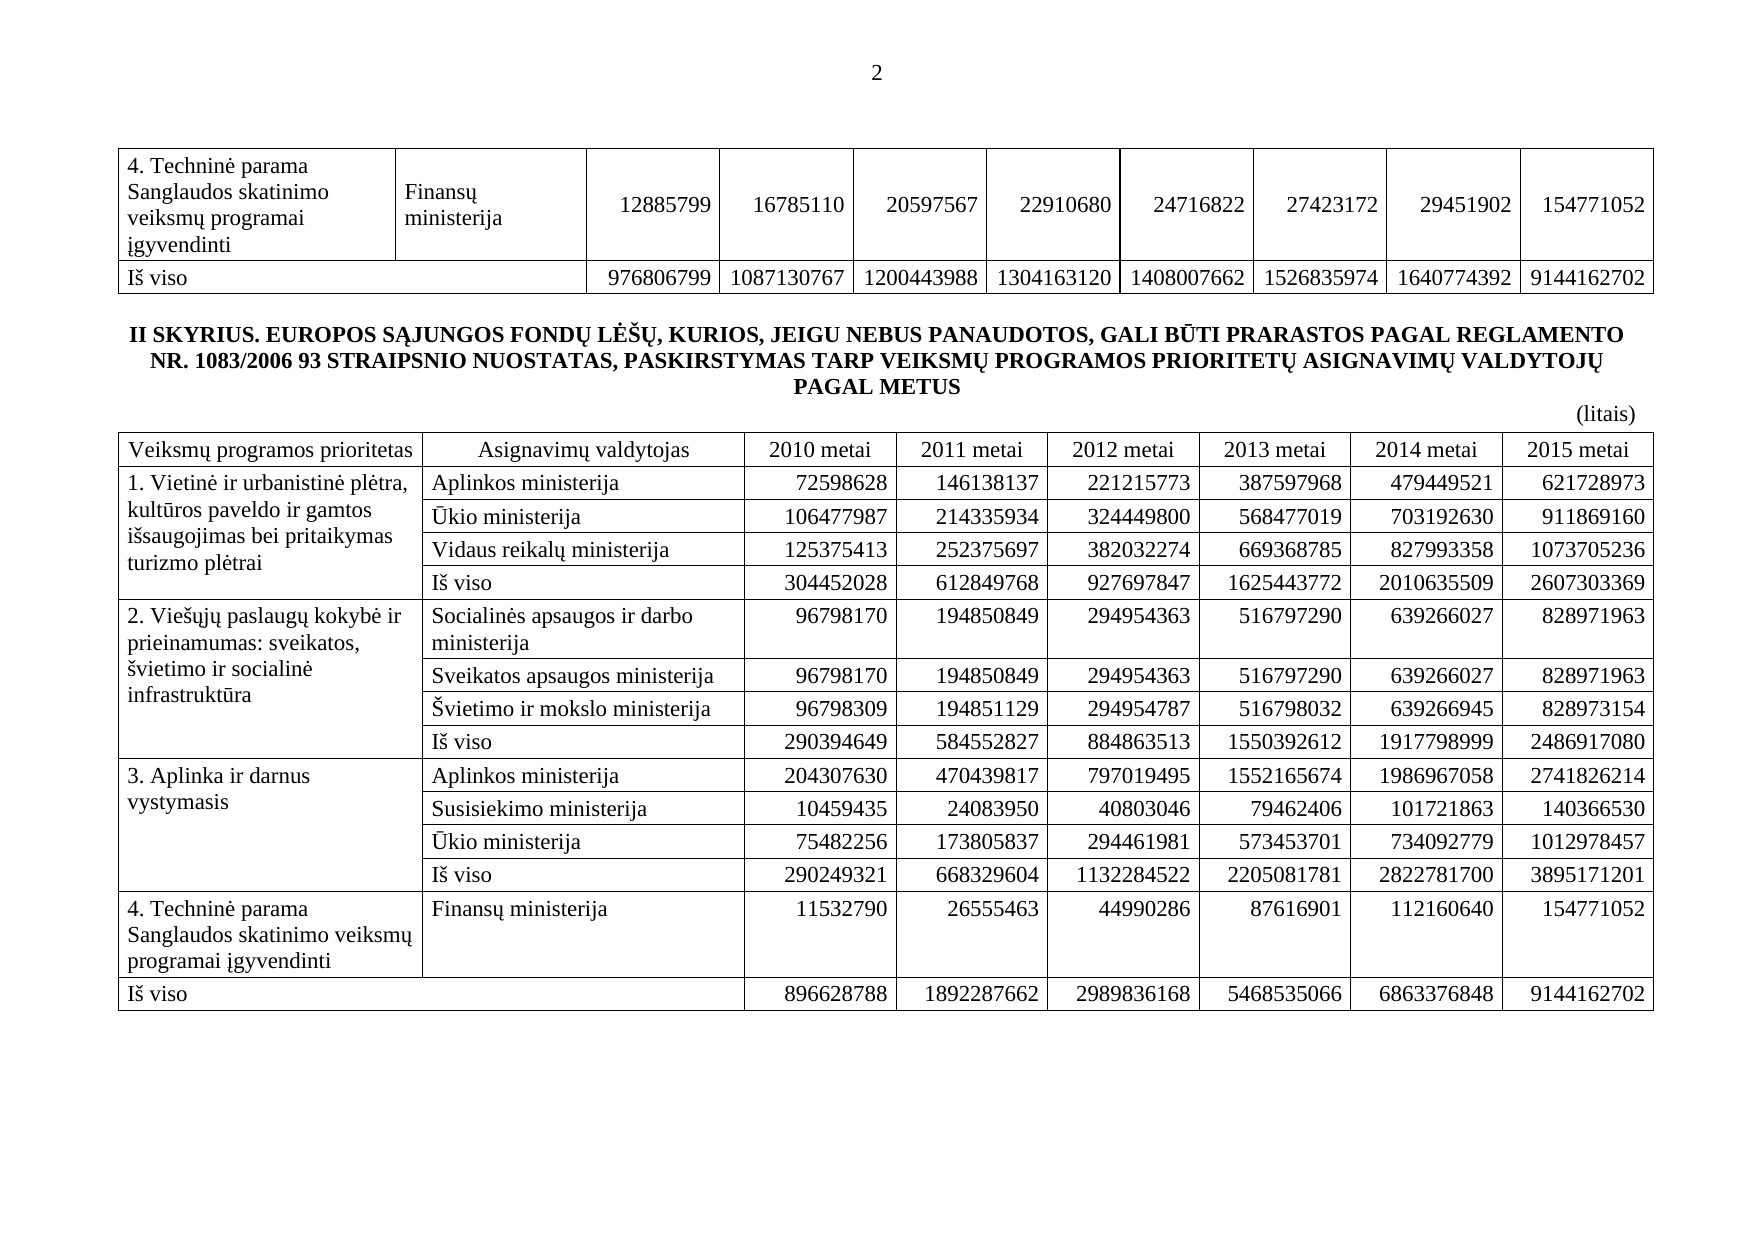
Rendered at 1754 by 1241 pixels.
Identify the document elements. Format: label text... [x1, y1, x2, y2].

table_cell 516797290 [1200, 659, 1350, 691]
table_header 2015 metai [1503, 433, 1653, 466]
table_cell 1. Vietinė ir urbanistinė plėtra, kultūros paveldo ir gamtos išsaugojimas bei pritaikymas turizmo plėtrai [119, 467, 422, 598]
table_cell 294954787 [1048, 692, 1199, 724]
table_cell 1640774392 [1387, 261, 1520, 293]
table_cell Susisiekimo ministerija [423, 792, 744, 824]
table_cell 24716822 [1121, 149, 1253, 260]
table_cell 639266027 [1351, 600, 1502, 658]
table_cell Iš viso [423, 566, 744, 598]
table_cell 12885799 [587, 149, 719, 260]
table_cell 194851129 [897, 692, 1047, 724]
table_cell 470439817 [897, 759, 1047, 791]
table_cell Ūkio ministerija [423, 500, 744, 532]
table_cell 1892287662 [897, 978, 1047, 1010]
text (litais) [118, 400, 1636, 426]
table_cell 976806799 [587, 261, 719, 293]
table_cell 304452028 [745, 566, 896, 598]
table_cell Aplinkos ministerija [423, 759, 744, 791]
table_cell 584552827 [897, 726, 1047, 758]
table_cell 827993358 [1351, 533, 1502, 565]
table_cell 896628788 [745, 978, 896, 1010]
table_cell 221215773 [1048, 467, 1199, 499]
table_cell 146138137 [897, 467, 1047, 499]
table_cell 1625443772 [1200, 566, 1350, 598]
table_cell 2010635509 [1351, 566, 1502, 598]
table_cell 9144162702 [1503, 978, 1653, 1010]
table_cell 621728973 [1503, 467, 1653, 499]
table_cell 26555463 [897, 892, 1047, 977]
table_cell Finansų ministerija [423, 892, 744, 977]
table_cell 140366530 [1503, 792, 1653, 824]
table_cell 669368785 [1200, 533, 1350, 565]
table_cell 173805837 [897, 825, 1047, 857]
table_cell 154771052 [1521, 149, 1653, 260]
table_cell 2607303369 [1503, 566, 1653, 598]
table_cell 612849768 [897, 566, 1047, 598]
table_cell 294954363 [1048, 600, 1199, 658]
table_cell 1087130767 [720, 261, 853, 293]
table_cell 24083950 [897, 792, 1047, 824]
table_cell 11532790 [745, 892, 896, 977]
table_cell 3. Aplinka ir darnus vystymasis [119, 759, 422, 891]
table_cell 194850849 [897, 659, 1047, 691]
table_cell 734092779 [1351, 825, 1502, 857]
table_cell 703192630 [1351, 500, 1502, 532]
table_cell 1526835974 [1254, 261, 1386, 293]
table_cell 479449521 [1351, 467, 1502, 499]
table_cell 1012978457 [1503, 825, 1653, 857]
table_cell 112160640 [1351, 892, 1502, 977]
table_cell Iš viso [423, 859, 744, 891]
table_cell Iš viso [119, 978, 744, 1010]
table_header 2012 metai [1048, 433, 1199, 466]
table_cell 154771052 [1503, 892, 1653, 977]
table_cell 1073705236 [1503, 533, 1653, 565]
table_cell 387597968 [1200, 467, 1350, 499]
table_cell 382032274 [1048, 533, 1199, 565]
table_header 2013 metai [1200, 433, 1350, 466]
table_cell Iš viso [423, 726, 744, 758]
table_cell 294461981 [1048, 825, 1199, 857]
table_cell 20597567 [854, 149, 986, 260]
table_cell 5468535066 [1200, 978, 1350, 1010]
table_cell 27423172 [1254, 149, 1386, 260]
table_cell 252375697 [897, 533, 1047, 565]
table_cell 668329604 [897, 859, 1047, 891]
table_cell 884863513 [1048, 726, 1199, 758]
table_cell 639266945 [1351, 692, 1502, 724]
table_cell 125375413 [745, 533, 896, 565]
table_cell 2. Viešųjų paslaugų kokybė ir prieinamumas: sveikatos, švietimo ir socialinė infrastruktūra [119, 600, 422, 758]
table_cell 101721863 [1351, 792, 1502, 824]
table_cell 9144162702 [1521, 261, 1653, 293]
table_cell Ūkio ministerija [423, 825, 744, 857]
table_cell 828971963 [1503, 600, 1653, 658]
table_cell Finansų ministerija [396, 149, 586, 260]
table_cell 1986967058 [1351, 759, 1502, 791]
table_cell 927697847 [1048, 566, 1199, 598]
table_cell 294954363 [1048, 659, 1199, 691]
table_cell 1550392612 [1200, 726, 1350, 758]
table_cell 2741826214 [1503, 759, 1653, 791]
table_header Veiksmų programos prioritetas [119, 433, 422, 466]
table_cell 290249321 [745, 859, 896, 891]
table_cell Sveikatos apsaugos ministerija [423, 659, 744, 691]
table_header Asignavimų valdytojas [423, 433, 744, 466]
table_cell 40803046 [1048, 792, 1199, 824]
table_cell Vidaus reikalų ministerija [423, 533, 744, 565]
table_header 2014 metai [1351, 433, 1502, 466]
table_cell 2205081781 [1200, 859, 1350, 891]
table_cell 1917798999 [1351, 726, 1502, 758]
table_cell 568477019 [1200, 500, 1350, 532]
table_cell 10459435 [745, 792, 896, 824]
table_cell 3895171201 [1503, 859, 1653, 891]
table_cell 1304163120 [987, 261, 1119, 293]
table_cell 204307630 [745, 759, 896, 791]
table_cell 1200443988 [854, 261, 986, 293]
table_cell 79462406 [1200, 792, 1350, 824]
table_cell 194850849 [897, 600, 1047, 658]
table_cell 911869160 [1503, 500, 1653, 532]
table_cell 516798032 [1200, 692, 1350, 724]
table_cell 2989836168 [1048, 978, 1199, 1010]
table_cell 639266027 [1351, 659, 1502, 691]
table_header 2011 metai [897, 433, 1047, 466]
table_cell 2486917080 [1503, 726, 1653, 758]
table_header 2010 metai [745, 433, 896, 466]
table_cell 72598628 [745, 467, 896, 499]
table_cell 324449800 [1048, 500, 1199, 532]
table_cell 573453701 [1200, 825, 1350, 857]
table_cell Socialinės apsaugos ir darbo ministerija [423, 600, 744, 658]
table_cell 96798170 [745, 659, 896, 691]
table_cell 96798170 [745, 600, 896, 658]
table_cell 96798309 [745, 692, 896, 724]
table_cell 6863376848 [1351, 978, 1502, 1010]
table_cell 290394649 [745, 726, 896, 758]
table_cell 4. Techninė parama Sanglaudos skatinimo veiksmų programai įgyvendinti [119, 892, 422, 977]
table_cell 16785110 [720, 149, 853, 260]
table_cell 214335934 [897, 500, 1047, 532]
table_cell Iš viso [119, 261, 586, 293]
table_cell 29451902 [1387, 149, 1520, 260]
table_cell 22910680 [987, 149, 1119, 260]
table_cell 87616901 [1200, 892, 1350, 977]
table_cell 106477987 [745, 500, 896, 532]
table_cell 797019495 [1048, 759, 1199, 791]
subtitle II skyrius. Europos Sąjungos fondų lėšų, kurios, jeigu nebus panaudotos, gali būti prarastos pagal reglamento Nr. 1083/2006 93 straipsnio nuostatas, paskirstymas tarp veiksmų programOS prioritetų asignavimų valdytojų pagal metus [118, 321, 1636, 400]
table_cell 75482256 [745, 825, 896, 857]
table_cell 1132284522 [1048, 859, 1199, 891]
table_cell 4. Techninė parama Sanglaudos skatinimo veiksmų programai įgyvendinti [119, 149, 395, 260]
table_cell 2822781700 [1351, 859, 1502, 891]
table_cell Aplinkos ministerija [423, 467, 744, 499]
table_cell 1552165674 [1200, 759, 1350, 791]
table_cell 1408007662 [1121, 261, 1253, 293]
table_cell Švietimo ir mokslo ministerija [423, 692, 744, 724]
table_cell 44990286 [1048, 892, 1199, 977]
table_cell 828973154 [1503, 692, 1653, 724]
table_cell 828971963 [1503, 659, 1653, 691]
table_cell 516797290 [1200, 600, 1350, 658]
